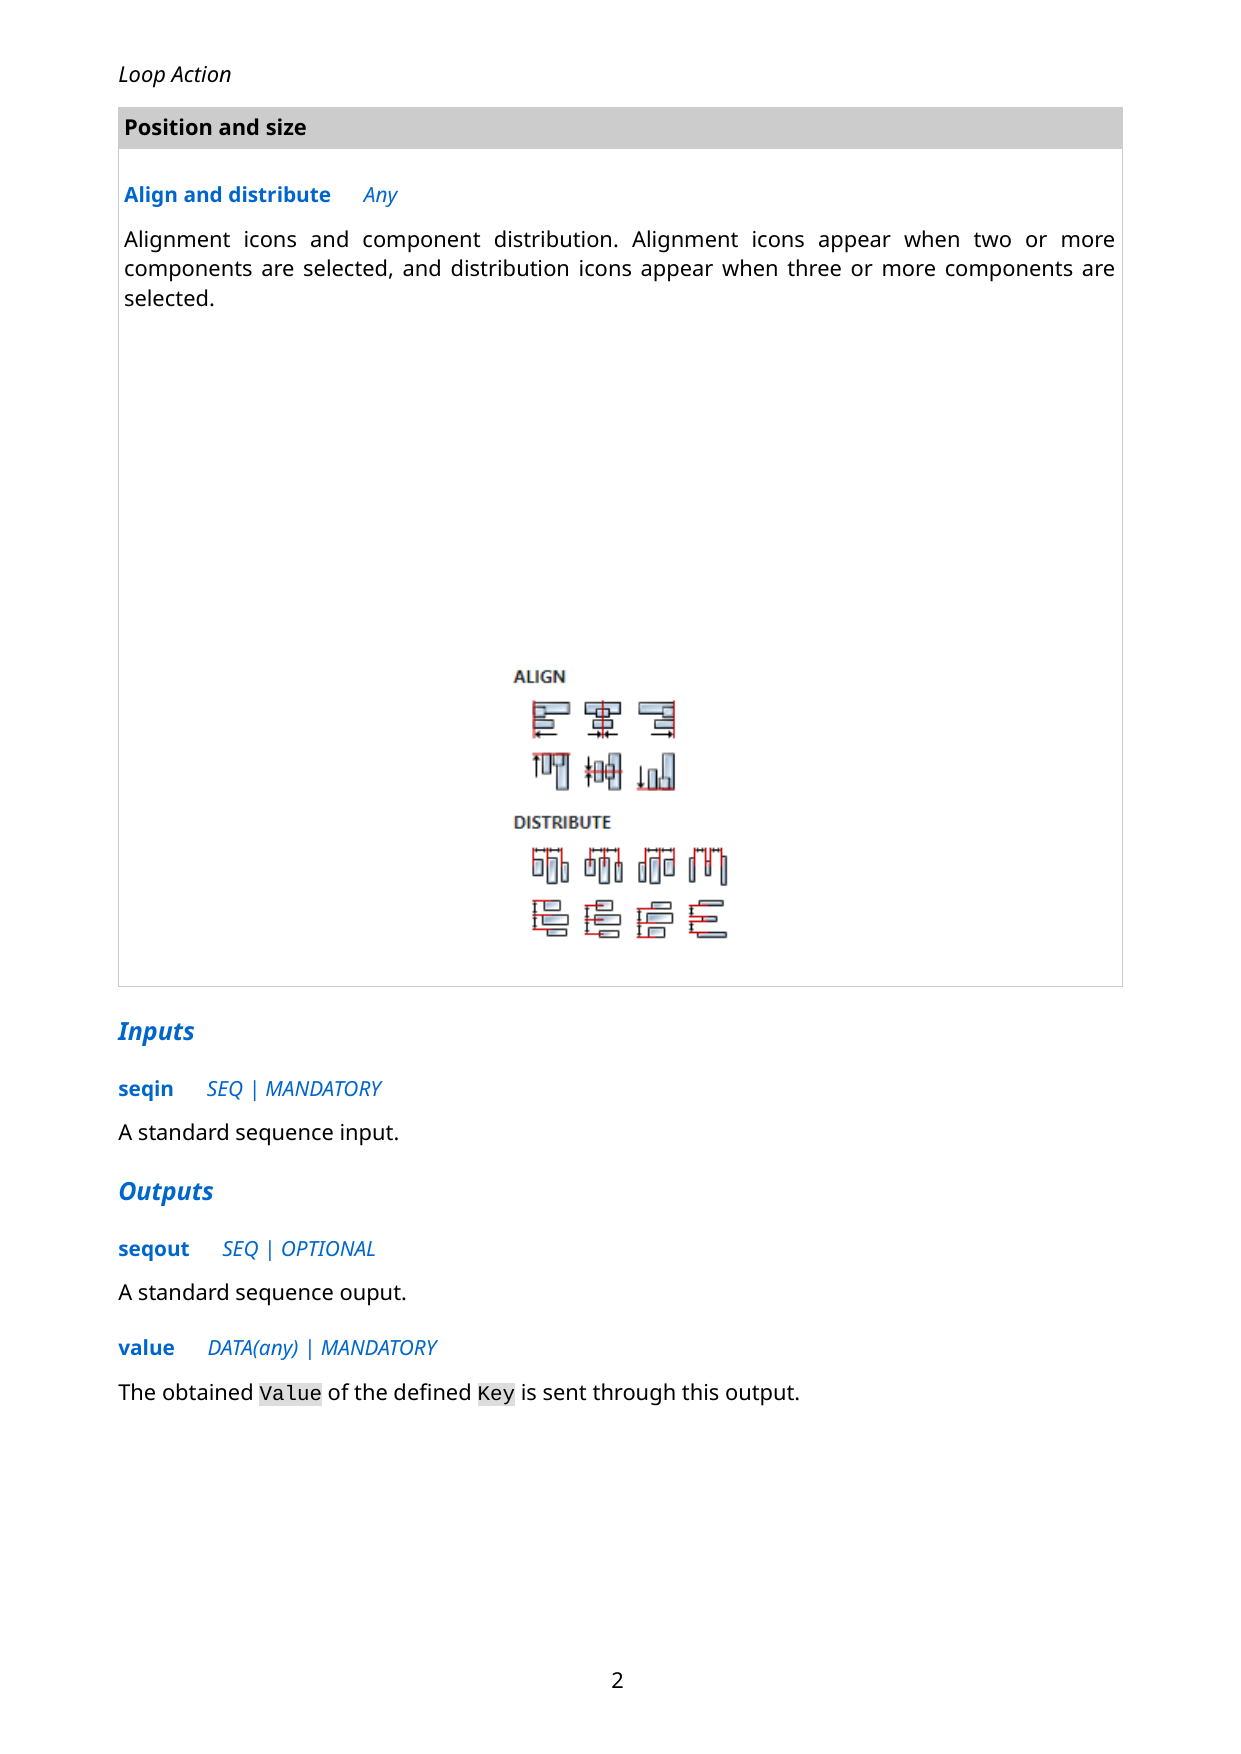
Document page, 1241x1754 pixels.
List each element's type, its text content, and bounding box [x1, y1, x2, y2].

text A standard sequence ouput. [118, 1277, 1122, 1307]
text A standard sequence input. [118, 1117, 1122, 1147]
table_header Position and size [119, 108, 1122, 148]
subtitle Inputs [118, 1013, 1122, 1047]
subtitle seqin SEQ | MANDATORY [118, 1074, 1122, 1102]
subtitle value DATA(any) | MANDATORY [118, 1333, 1122, 1362]
picture [490, 661, 750, 951]
text The obtained Value of the defined Key is sent through this output. [118, 1377, 1122, 1407]
subtitle seqout SEQ | OPTIONAL [118, 1234, 1122, 1262]
subtitle Outputs [118, 1173, 1122, 1207]
table_cell Align and distribute Any Alignment icons and component distribution. Alignment icons appear when two or more components are selected, and distribution icons appear when three or more components are selected. [119, 149, 1122, 986]
